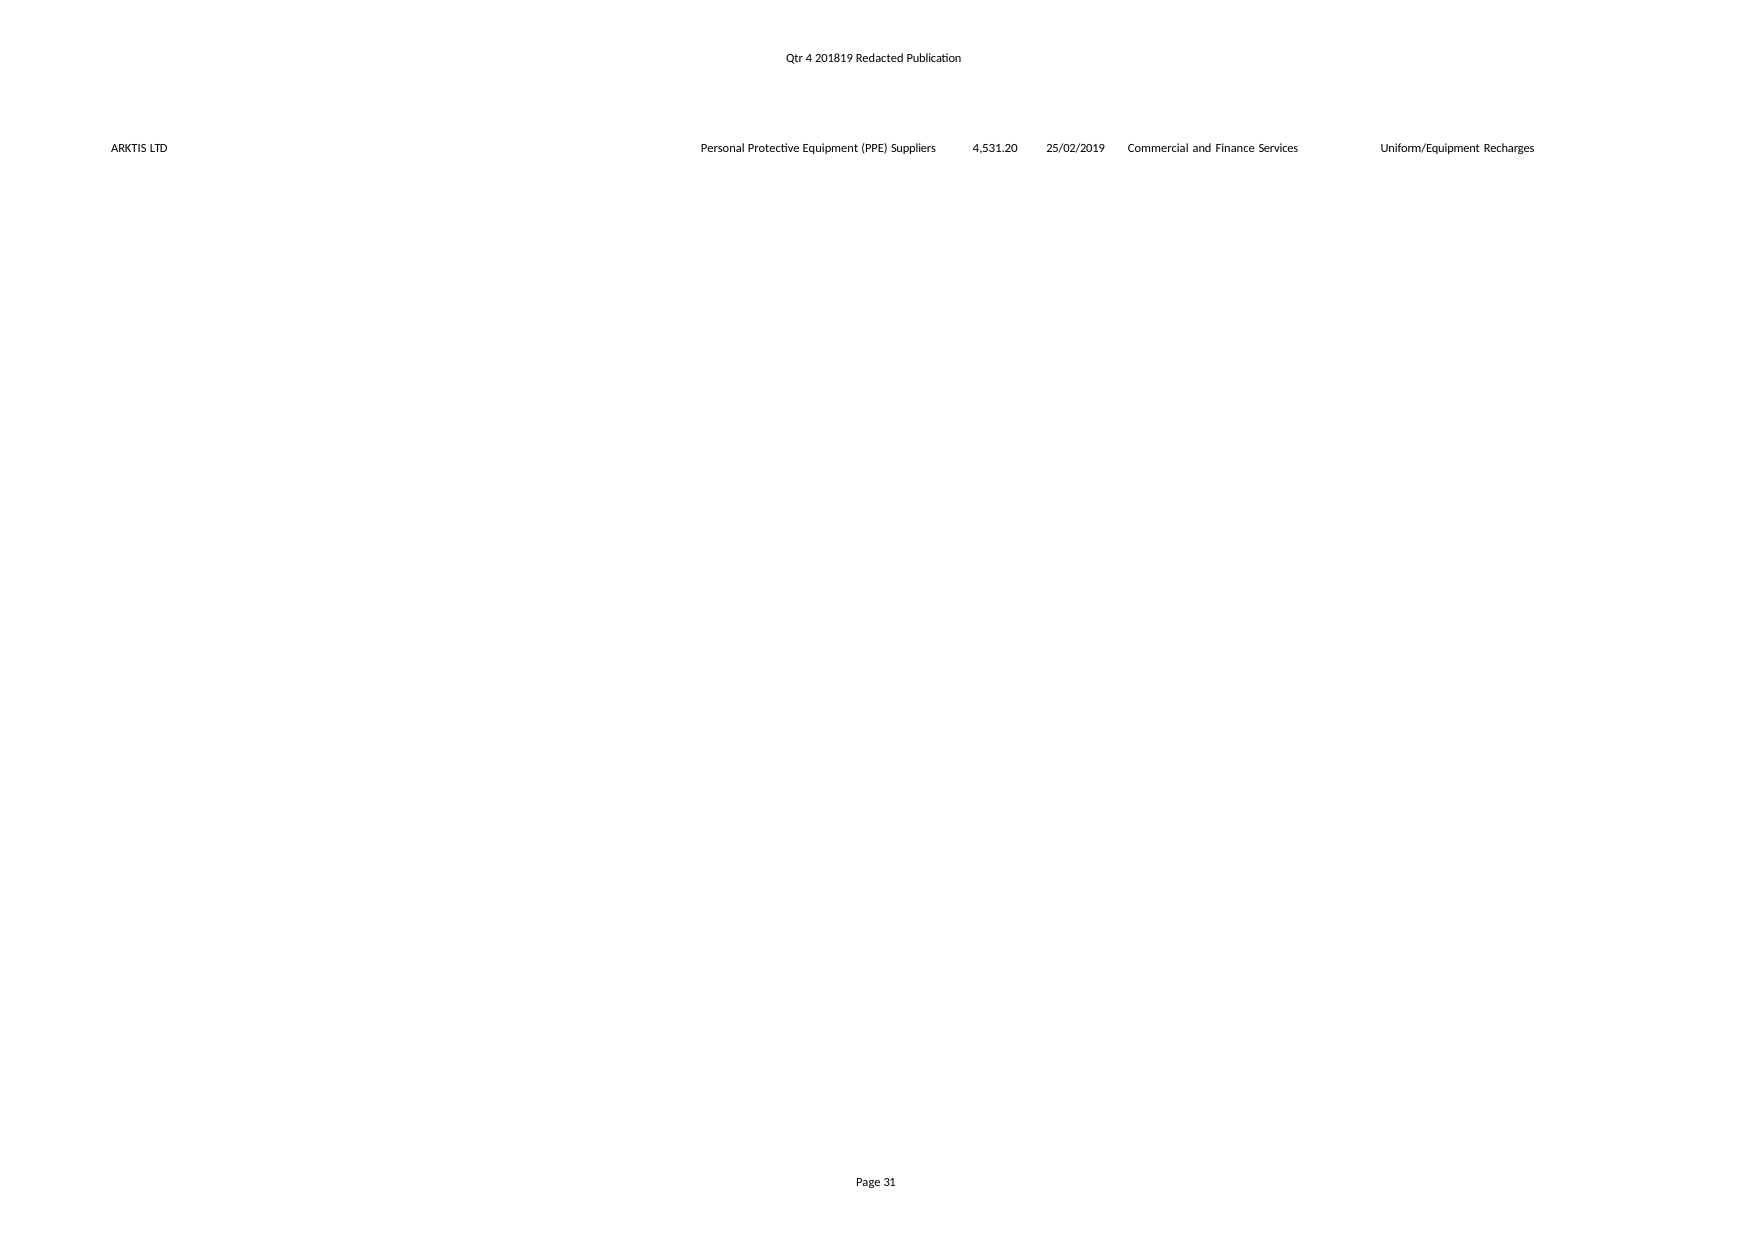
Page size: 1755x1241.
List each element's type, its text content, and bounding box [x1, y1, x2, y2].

table_cell 25/02/2019 [1031, 140, 1116, 157]
table_cell Uniform/Equipment Recharges [1341, 140, 1596, 157]
table_cell 4,531.20 [947, 140, 1031, 157]
table_cell Commercial and Finance Services [1116, 140, 1341, 157]
table_cell Personal Protective Equipment (PPE) Suppliers [541, 140, 947, 157]
table_cell ARKTIS LTD [108, 140, 541, 157]
